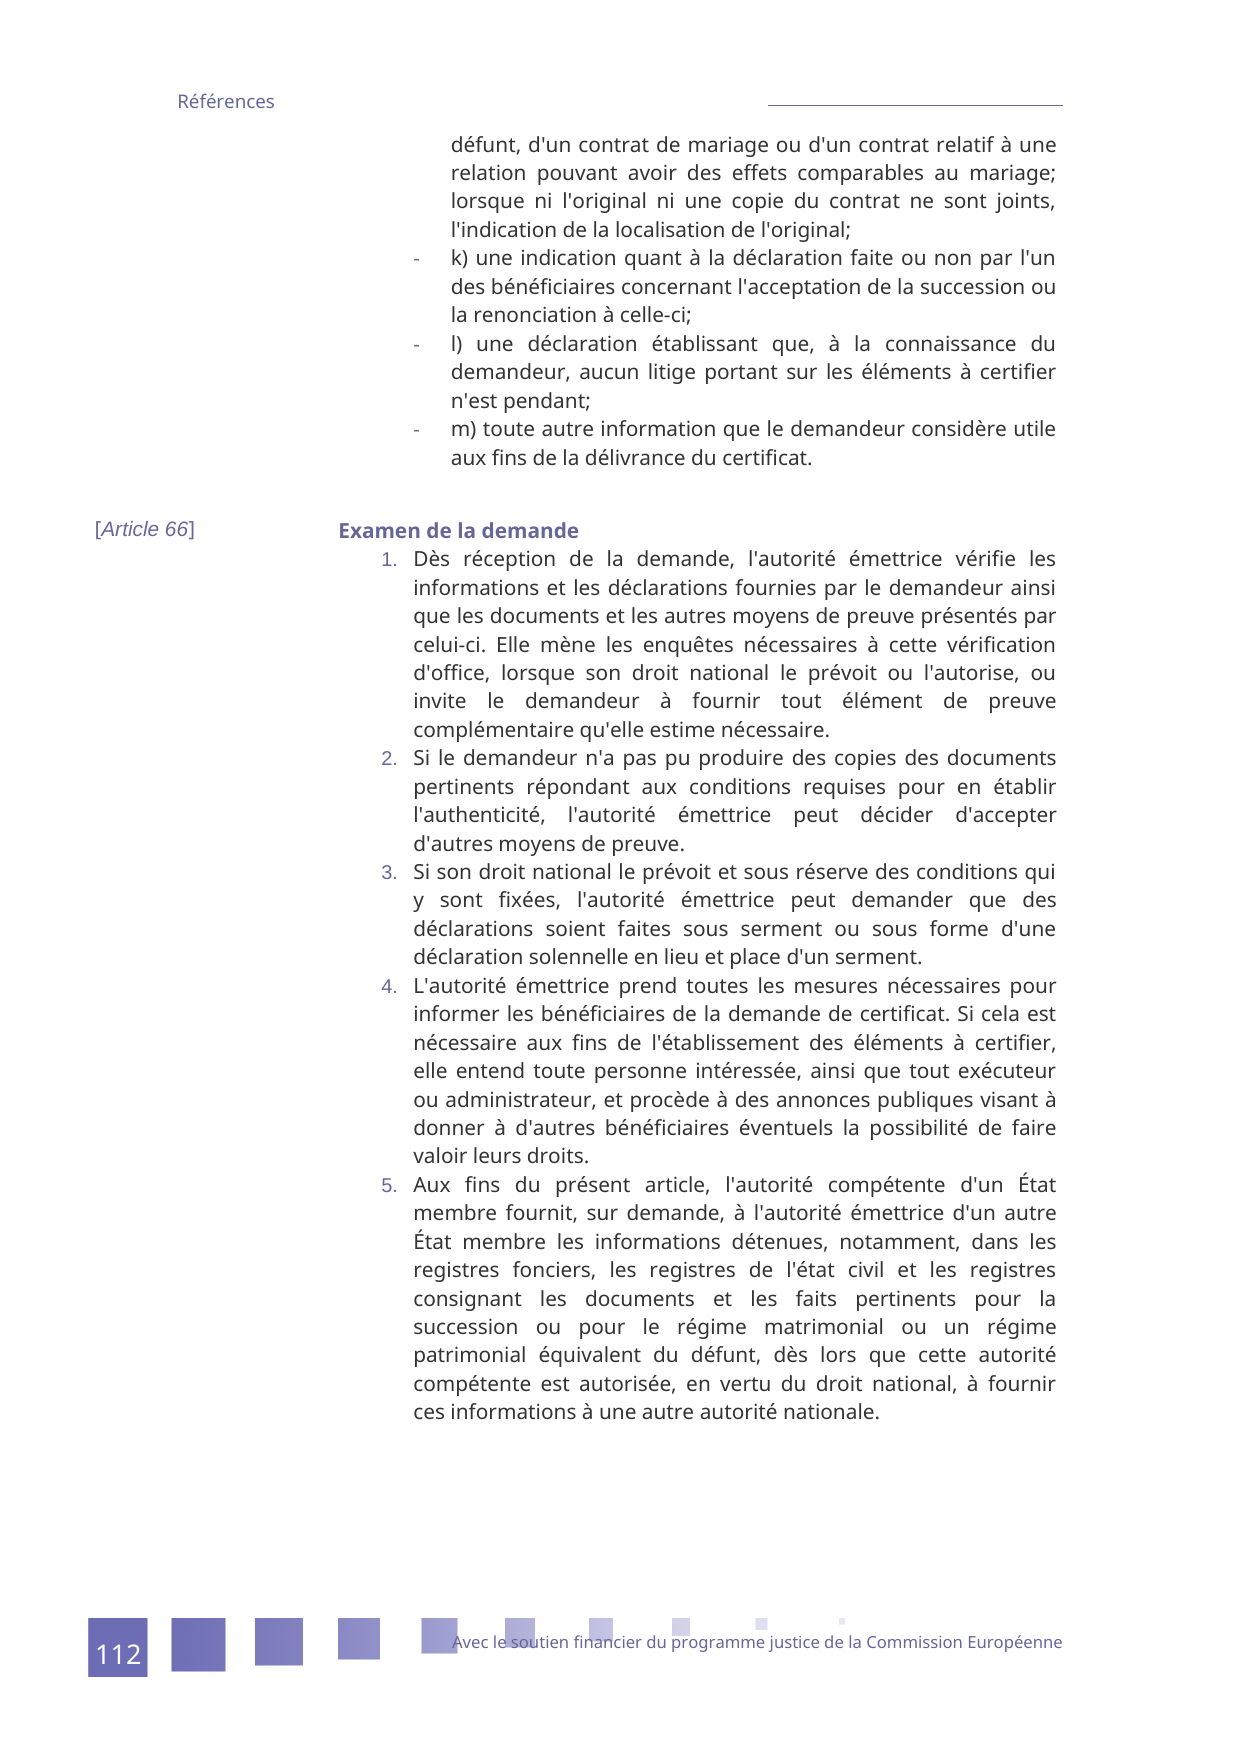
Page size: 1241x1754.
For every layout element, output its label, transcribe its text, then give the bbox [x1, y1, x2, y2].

table_header défunt, d'un contrat de mariage ou d'un contrat relatif à une relation pouvant avoir des effets comparables au mariage; lorsque ni l'original ni une copie du contrat ne sont joints, l'indication de la localisation de l'original; k) une indication quant à la déclaration faite ou non par l'un des bénéficiaires concernant l'acceptation de la succession ou la renonciation à celle-ci; l) une déclaration établissant que, à la connaissance du demandeur, aucun litige portant sur les éléments à certifier n'est pendant; m) toute autre information que le demandeur considère utile aux fins de la délivrance du certificat. [333, 125, 1063, 479]
table_header [90, 125, 332, 479]
picture [88, 1618, 889, 1678]
table_header [Article 66] [90, 503, 332, 1434]
table_header Examen de la demande Dès réception de la demande, l'autorité émettrice vérifie les informations et les déclarations fournies par le demandeur ainsi que les documents et les autres moyens de preuve présentés par celui-ci. Elle mène les enquêtes nécessaires à cette vérification d'office, lorsque son droit national le prévoit ou l'autorise, ou invite le demandeur à fournir tout élément de preuve complémentaire qu'elle estime nécessaire. Si le demandeur n'a pas pu produire des copies des documents pertinents répondant aux conditions requises pour en établir l'authenticité, l'autorité émettrice peut décider d'accepter d'autres moyens de preuve. Si son droit national le prévoit et sous réserve des conditions qui y sont fixées, l'autorité émettrice peut demander que des déclarations soient faites sous serment ou sous forme d'une déclaration solennelle en lieu et place d'un serment. L'autorité émettrice prend toutes les mesures nécessaires pour informer les bénéficiaires de la demande de certificat. Si cela est nécessaire aux fins de l'établissement des éléments à certifier, elle entend toute personne intéressée, ainsi que tout exécuteur ou administrateur, et procède à des annonces publiques visant à donner à d'autres bénéficiaires éventuels la possibilité de faire valoir leurs droits. Aux fins du présent article, l'autorité compétente d'un État membre fournit, sur demande, à l'autorité émettrice d'un autre État membre les informations détenues, notamment, dans les registres fonciers, les registres de l'état civil et les registres consignant les documents et les faits pertinents pour la succession ou pour le régime matrimonial ou un régime patrimonial équivalent du défunt, dès lors que cette autorité compétente est autorisée, en vertu du droit national, à fournir ces informations à une autre autorité nationale. [333, 503, 1063, 1434]
